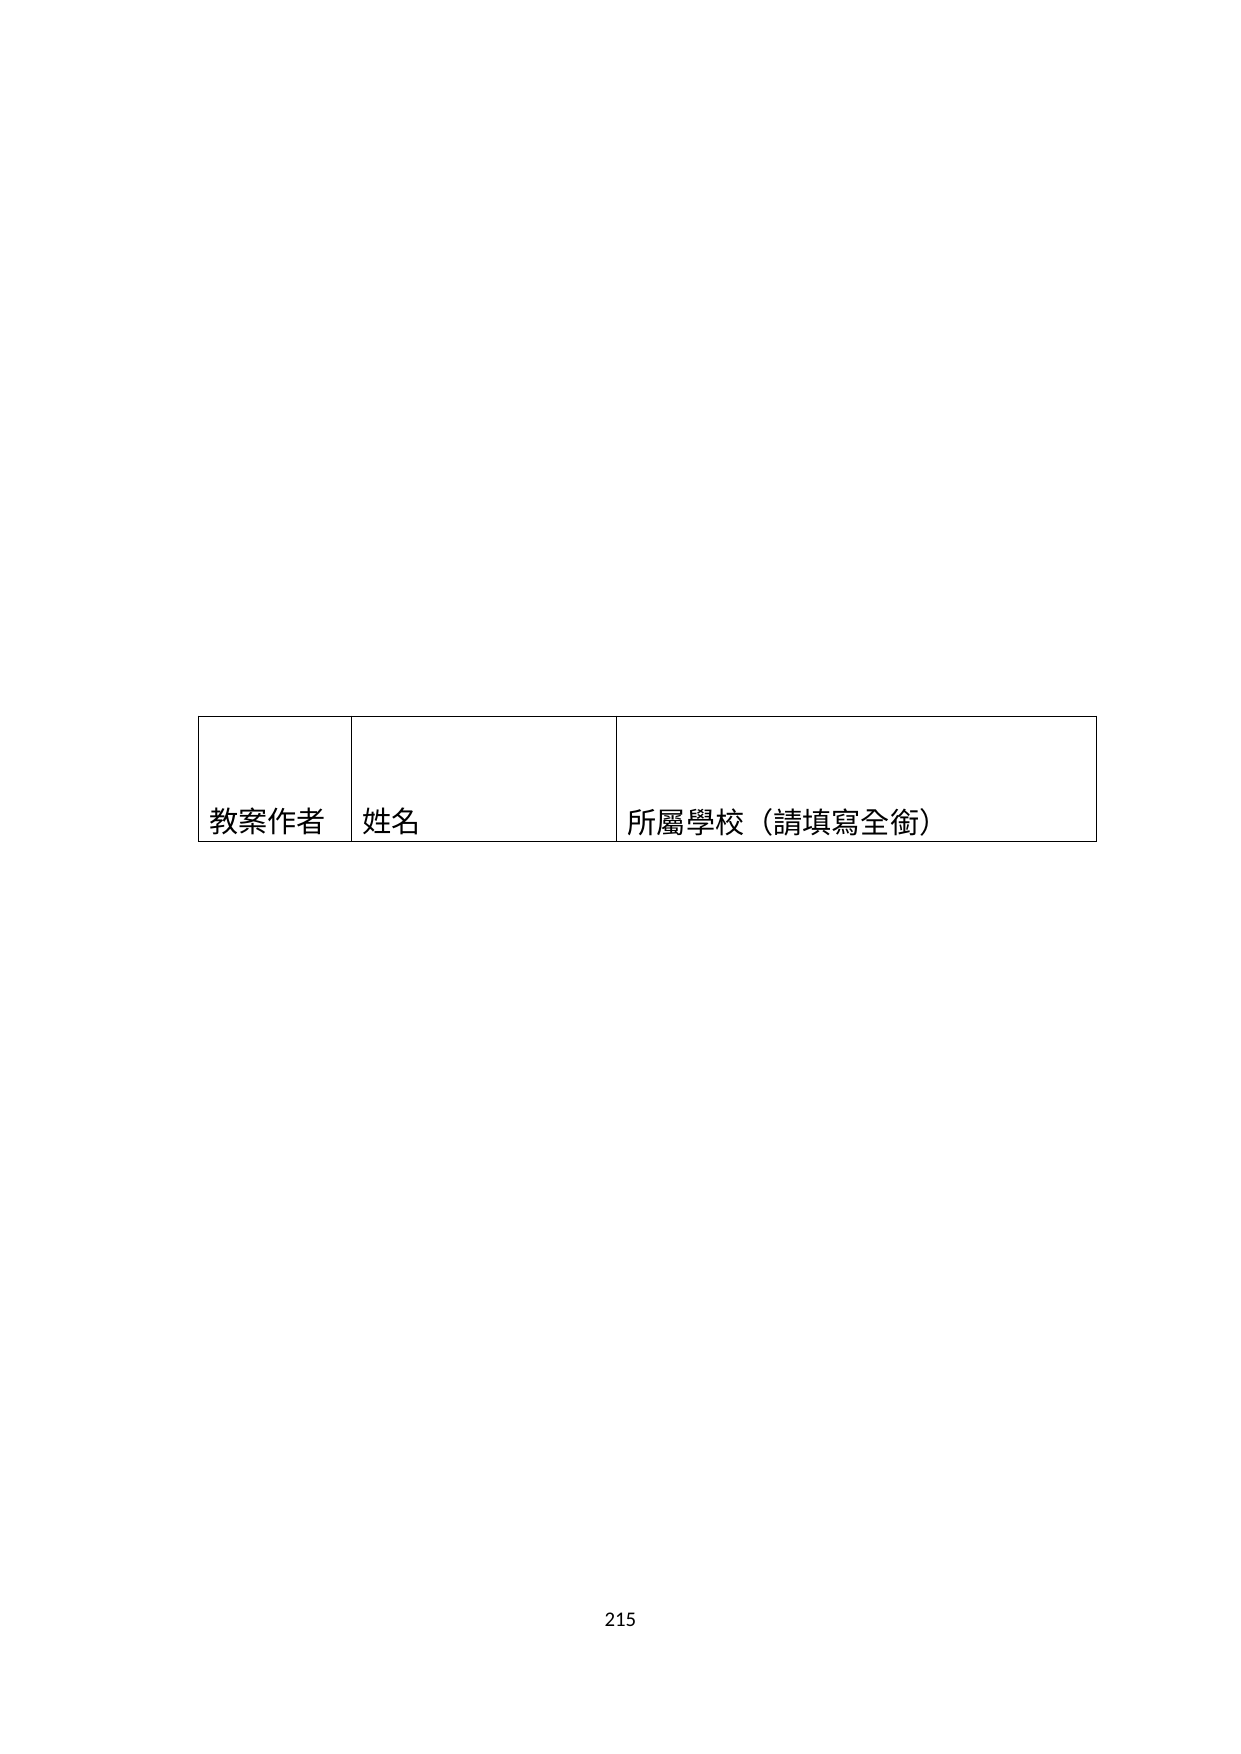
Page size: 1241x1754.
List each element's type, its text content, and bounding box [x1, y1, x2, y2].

table_cell 教案作者 [199, 717, 351, 841]
table_cell 所屬學校（請填寫全銜） [617, 717, 1096, 841]
table_cell 姓名 [352, 717, 616, 841]
